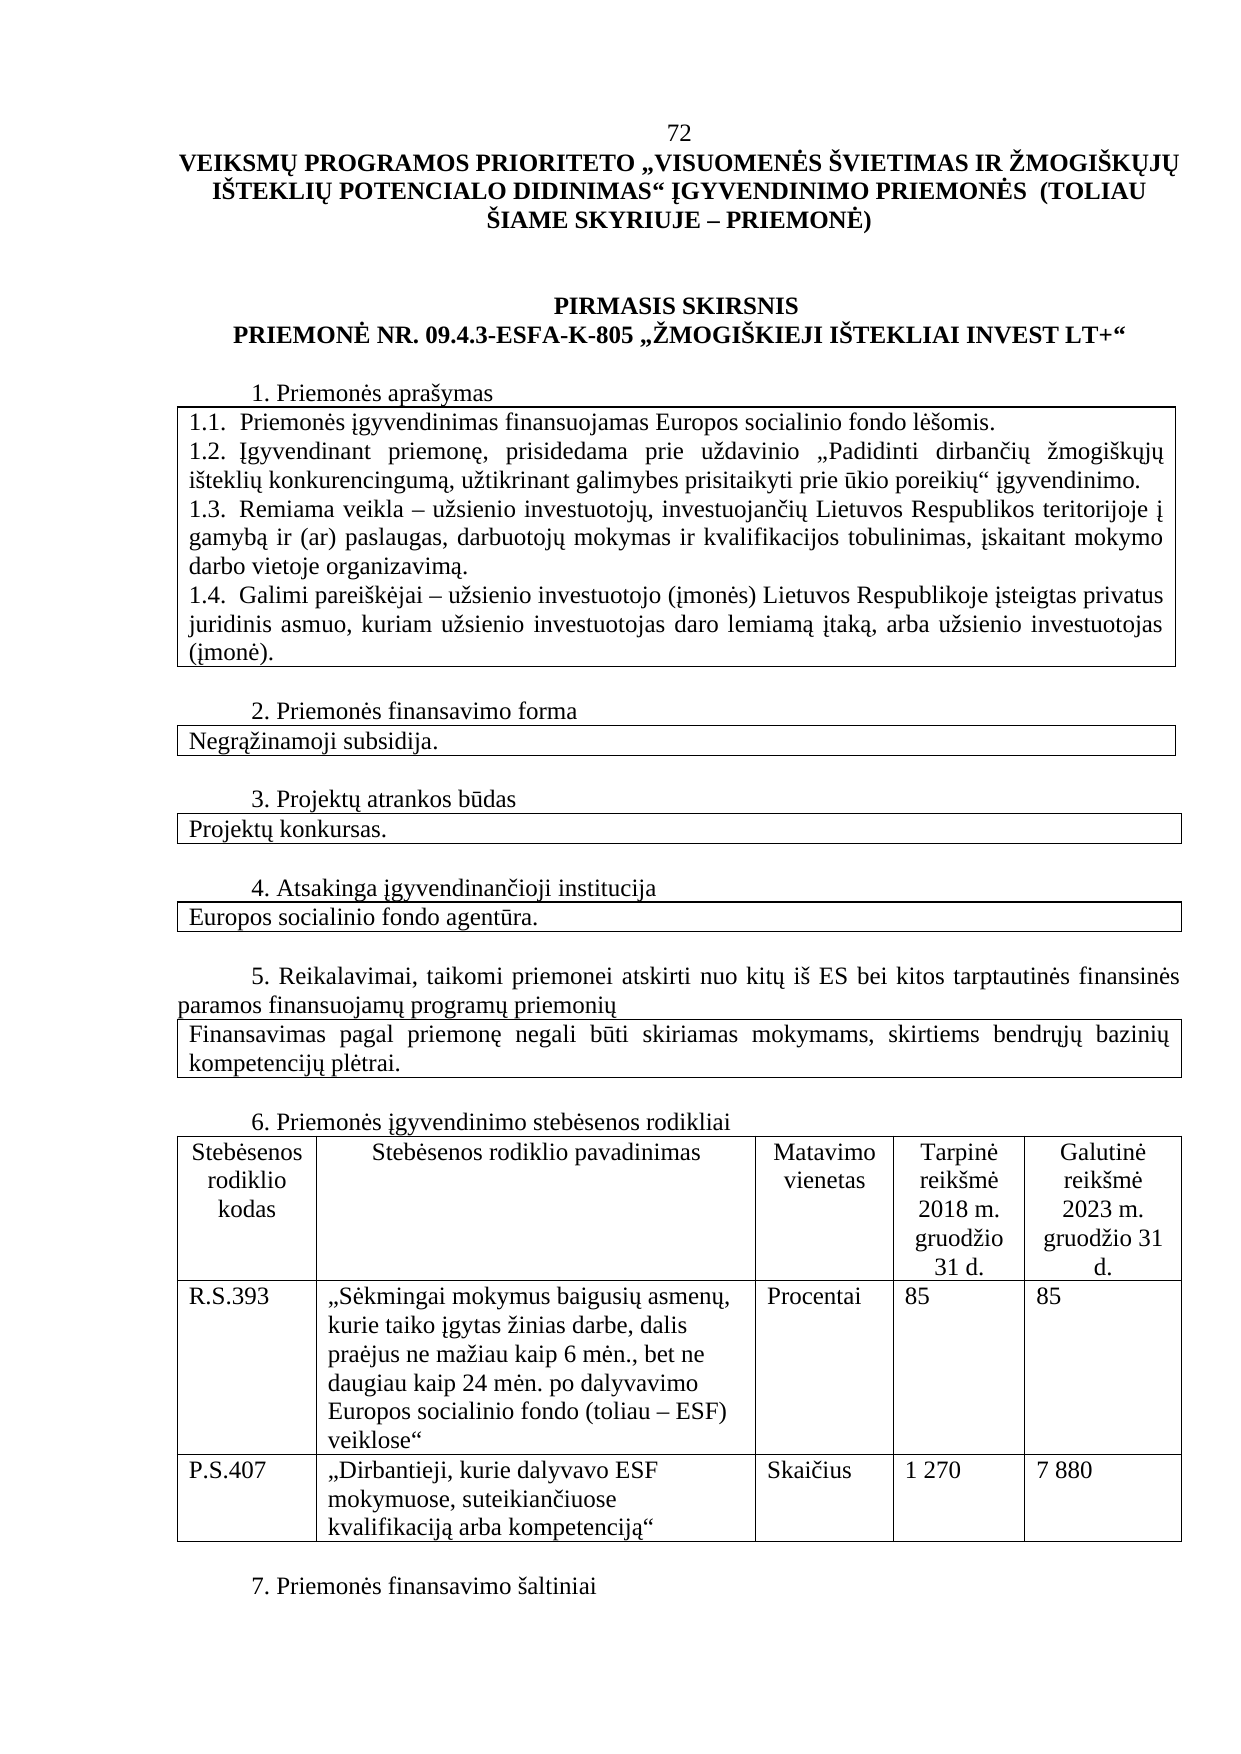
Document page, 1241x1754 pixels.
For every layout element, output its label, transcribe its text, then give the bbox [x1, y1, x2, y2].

text 3. Projektų atrankos būdas [177, 784, 1181, 813]
table_cell 85 [1025, 1281, 1181, 1454]
table_cell „Sėkmingai mokymus baigusių asmenų, kurie taiko įgytas žinias darbe, dalis praėjus ne mažiau kaip 6 mėn., bet ne daugiau kaip 24 mėn. po dalyvavimo Europos socialinio fondo (toliau – ESF) veiklose“ [317, 1281, 755, 1454]
table_cell 1.4. Galimi pareiškėjai – užsienio investuotojo (įmonės) Lietuvos Respublikoje įsteigtas privatus juridinis asmuo, kuriam užsienio investuotojas daro lemiamą įtaką, arba užsienio investuotojas (įmonė). [178, 580, 1175, 666]
table_header Matavimo vienetas [756, 1137, 893, 1280]
table_cell Procentai [756, 1281, 893, 1454]
table_header Projektų konkursas. [178, 814, 1181, 843]
table_cell Skaičius [756, 1455, 893, 1541]
table_header Stebėsenos rodiklio kodas [178, 1137, 316, 1280]
text 2. Priemonės finansavimo forma [177, 696, 1181, 725]
table_cell P.S.407 [178, 1455, 316, 1541]
table_cell 7 880 [1025, 1455, 1181, 1541]
table_header Tarpinė reikšmė 2018 m. gruodžio 31 d. [894, 1137, 1024, 1280]
text 6. Priemonės įgyvendinimo stebėsenos rodikliai [177, 1107, 1181, 1136]
table_cell 1 270 [894, 1455, 1024, 1541]
text PRIEMONĖ NR. 09.4.3-ESFA-K-805 „Žmogiškieji ištekliai Invest LT+“ [177, 320, 1181, 349]
table_cell „Dirbantieji, kurie dalyvavo ESF mokymuose, suteikiančiuose kvalifikaciją arba kompetenciją“ [317, 1455, 755, 1541]
table_header Galutinė reikšmė 2023 m. gruodžio 31 d. [1025, 1137, 1181, 1280]
text PIRMASIS SKIRSNIS [177, 291, 1181, 320]
text 4. Atsakinga įgyvendinančioji institucija [177, 873, 1181, 901]
table_header Stebėsenos rodiklio pavadinimas [317, 1137, 755, 1280]
text VEIKSMŲ PROGRAMOS PRIORITETO „VISUOMENĖS ŠVIETIMAS IR ŽMOGIŠKŲJŲ IŠTEKLIŲ POTENCIALO DIDINIMAS“ ĮGYVENDINIMO PRIEMONĖS (TOLIAU ŠIAME SKYRIUJE – PRIEMONĖ) [177, 148, 1181, 234]
table_header Finansavimas pagal priemonę negali būti skiriamas mokymams, skirtiems bendrųjų bazinių kompetencijų plėtrai. [178, 1020, 1181, 1077]
text 7. Priemonės finansavimo šaltiniai [177, 1571, 1181, 1600]
table_cell 1.2. Įgyvendinant priemonę, prisidedama prie uždavinio „Padidinti dirbančių žmogiškųjų išteklių konkurencingumą, užtikrinant galimybes prisitaikyti prie ūkio poreikių“ įgyvendinimo. [178, 436, 1175, 494]
table_cell R.S.393 [178, 1281, 316, 1454]
table_cell 85 [894, 1281, 1024, 1454]
table_cell 1.3. Remiama veikla – užsienio investuotojų, investuojančių Lietuvos Respublikos teritorijoje į gamybą ir (ar) paslaugas, darbuotojų mokymas ir kvalifikacijos tobulinimas, įskaitant mokymo darbo vietoje organizavimą. [178, 494, 1175, 580]
table_header Europos socialinio fondo agentūra. [178, 903, 1181, 931]
text 1. Priemonės aprašymas [177, 378, 1181, 406]
table_header 1.1. Priemonės įgyvendinimas finansuojamas Europos socialinio fondo lėšomis. [178, 408, 1175, 436]
table_header Negrąžinamoji subsidija. [178, 726, 1175, 754]
text 5. Reikalavimai, taikomi priemonei atskirti nuo kitų iš ES bei kitos tarptautinės finansinės paramos finansuojamų programų priemonių [177, 961, 1181, 1018]
